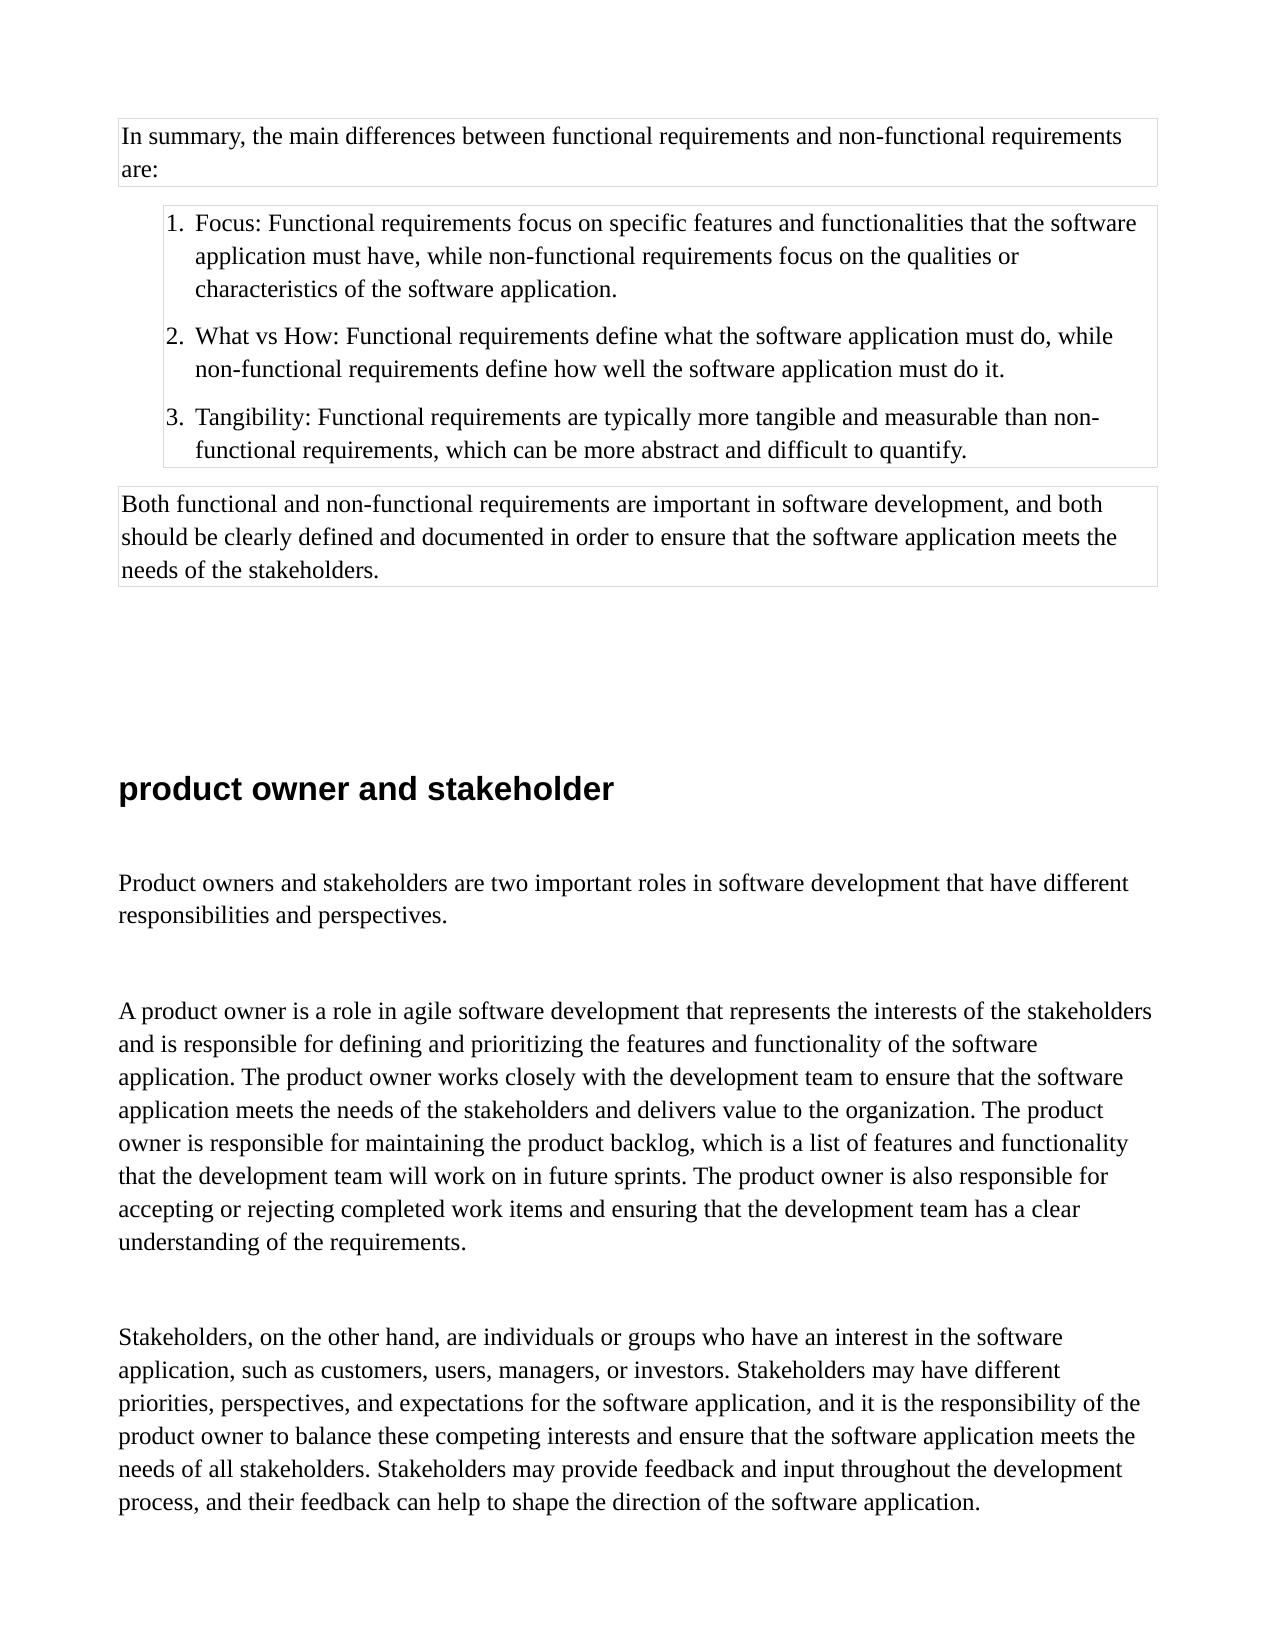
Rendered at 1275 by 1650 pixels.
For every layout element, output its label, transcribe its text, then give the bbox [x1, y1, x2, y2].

list Tangibility: Functional requirements are typically more tangible and measurable than non-functional requirements, which can be more abstract and difficult to quantify. [164, 399, 1157, 467]
subtitle product owner and stakeholder [118, 769, 1157, 807]
text A product owner is a role in agile software development that represents the interests of the stakeholders and is responsible for defining and prioritizing the features and functionality of the software application. The product owner works closely with the development team to ensure that the software application meets the needs of the stakeholders and delivers value to the organization. The product owner is responsible for maintaining the product backlog, which is a list of features and functionality that the development team will work on in future sprints. The product owner is also responsible for accepting or rejecting completed work items and ensuring that the development team has a clear understanding of the requirements. [118, 996, 1157, 1256]
text Both functional and non-functional requirements are important in software development, and both should be clearly defined and documented in order to ensure that the software application meets the needs of the stakeholders. [119, 487, 1157, 586]
list What vs How: Functional requirements define what the software application must do, while non-functional requirements define how well the software application must do it. [164, 318, 1157, 383]
text Product owners and stakeholders are two important roles in software development that have different responsibilities and perspectives. [118, 868, 1157, 929]
list Focus: Functional requirements focus on specific features and functionalities that the software application must have, while non-functional requirements focus on the qualities or characteristics of the software application. [164, 206, 1157, 303]
text Stakeholders, on the other hand, are individuals or groups who have an interest in the software application, such as customers, users, managers, or investors. Stakeholders may have different priorities, perspectives, and expectations for the software application, and it is the responsibility of the product owner to balance these competing interests and ensure that the software application meets the needs of all stakeholders. Stakeholders may provide feedback and input throughout the development process, and their feedback can help to shape the direction of the software application. [118, 1322, 1157, 1516]
text In summary, the main differences between functional requirements and non-functional requirements are: [119, 119, 1157, 186]
